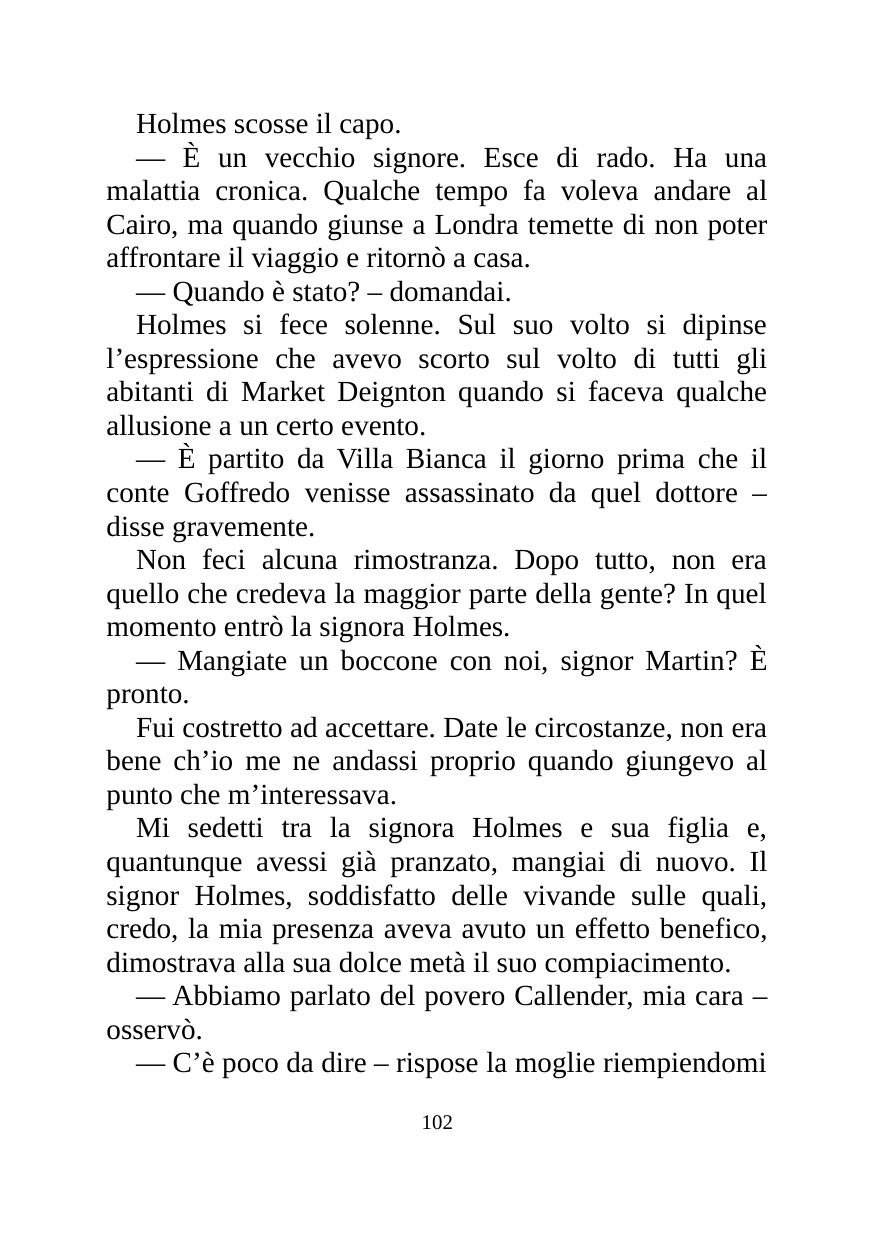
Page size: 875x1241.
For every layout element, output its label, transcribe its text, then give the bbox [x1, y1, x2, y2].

text — Abbiamo parlato del povero Callender, mia cara – osservò. [106, 978, 768, 1045]
text Holmes scosse il capo. [106, 106, 768, 140]
text — È partito da Villa Bianca il giorno prima che il conte Goffredo venisse assassinato da quel dottore – disse gravemente. [106, 442, 768, 542]
text Non feci alcuna rimostranza. Dopo tutto, non era quello che credeva la maggior parte della gente? In quel momento entrò la signora Holmes. [106, 542, 768, 643]
text — Mangiate un boccone con noi, signor Martin? È pronto. [106, 643, 768, 710]
text — C’è poco da dire – rispose la moglie riempiendomi [106, 1045, 768, 1079]
text Holmes si fece solenne. Sul suo volto si dipinse l’espressione che avevo scorto sul volto di tutti gli abitanti di Market Deignton quando si faceva qualche allusione a un certo evento. [106, 307, 768, 442]
text — È un vecchio signore. Esce di rado. Ha una malattia cronica. Qualche tempo fa voleva andare al Cairo, ma quando giunse a Londra temette di non poter affrontare il viaggio e ritornò a casa. [106, 140, 768, 274]
text Fui costretto ad accettare. Date le circostanze, non era bene ch’io me ne andassi proprio quando giungevo al punto che m’interessava. [106, 710, 768, 811]
text — Quando è stato? – domandai. [106, 274, 768, 307]
text Mi sedetti tra la signora Holmes e sua figlia e, quantunque avessi già pranzato, mangiai di nuovo. Il signor Holmes, soddisfatto delle vivande sulle quali, credo, la mia presenza aveva avuto un effetto benefico, dimostrava alla sua dolce metà il suo compiacimento. [106, 811, 768, 978]
